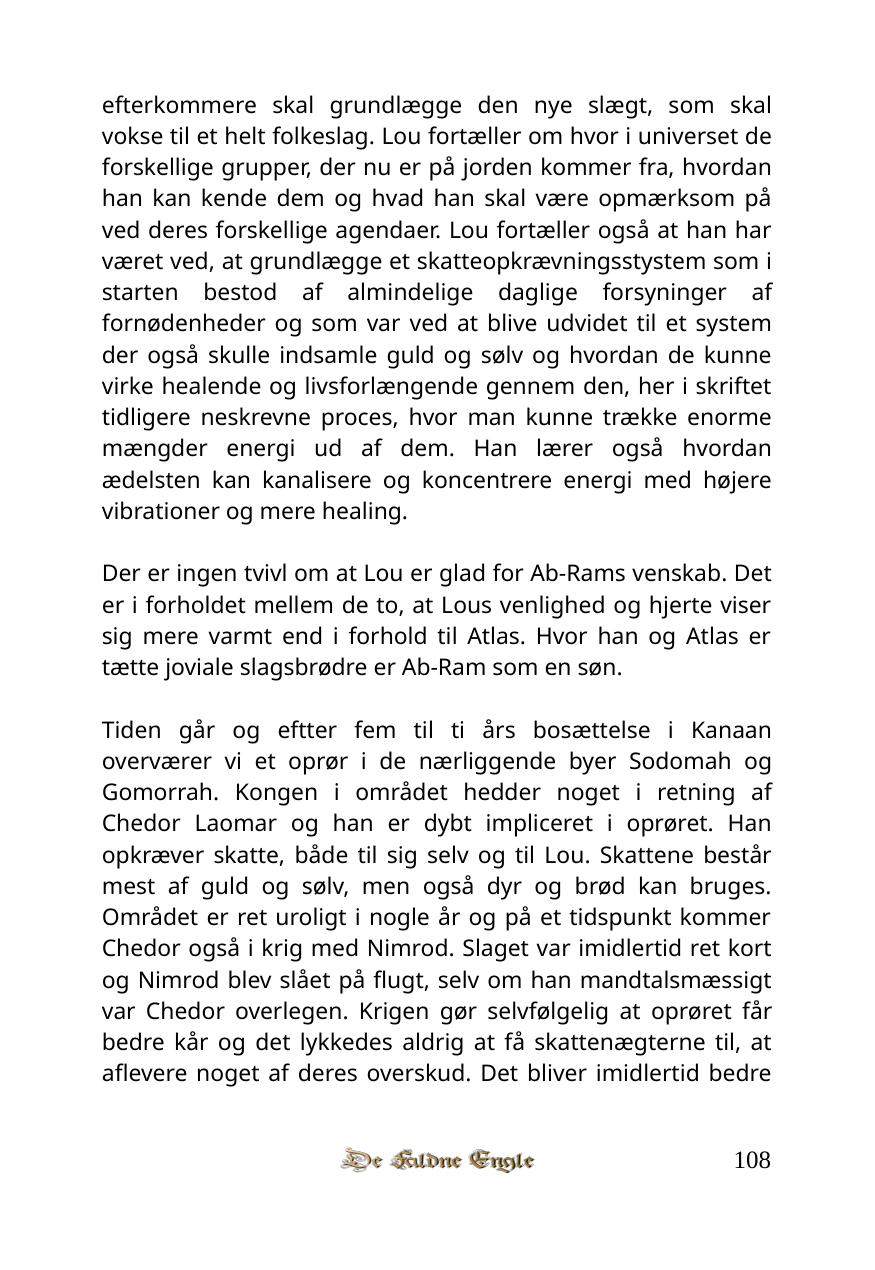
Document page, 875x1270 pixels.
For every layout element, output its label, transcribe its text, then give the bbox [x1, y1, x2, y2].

text Tiden går og eftter fem til ti års bosættelse i Kanaan overværer vi et oprør i de nærliggende byer Sodomah og Gomorrah. Kongen i området hedder noget i retning af Chedor Laomar og han er dybt impliceret i oprøret. Han opkræver skatte, både til sig selv og til Lou. Skattene består mest af guld og sølv, men også dyr og brød kan bruges. Området er ret uroligt i nogle år og på et tidspunkt kommer Chedor også i krig med Nimrod. Slaget var imidlertid ret kort og Nimrod blev slået på flugt, selv om han mandtalsmæssigt var Chedor overlegen. Krigen gør selvfølgelig at oprøret får bedre kår og det lykkedes aldrig at få skattenægterne til, at aflevere noget af deres overskud. Det bliver imidlertid bedre [102, 713, 772, 1088]
text Der er ingen tvivl om at Lou er glad for Ab-Rams venskab. Det er i forholdet mellem de to, at Lous venlighed og hjerte viser sig mere varmt end i forhold til Atlas. Hvor han og Atlas er tætte joviale slagsbrødre er Ab-Ram som en søn. [102, 557, 772, 682]
text efterkommere skal grundlægge den nye slægt, som skal vokse til et helt folkeslag. Lou fortæller om hvor i universet de forskellige grupper, der nu er på jorden kommer fra, hvordan han kan kende dem og hvad han skal være opmærksom på ved deres forskellige agendaer. Lou fortæller også at han har været ved, at grundlægge et skatteopkrævningsstystem som i starten bestod af almindelige daglige forsyninger af fornødenheder og som var ved at blive udvidet til et system der også skulle indsamle guld og sølv og hvordan de kunne virke healende og livsforlængende gennem den, her i skriftet tidligere neskrevne proces, hvor man kunne trække enorme mængder energi ud af dem. Han lærer også hvordan ædelsten kan kanalisere og koncentrere energi med højere vibrationer og mere healing. [102, 88, 772, 526]
picture [337, 1145, 537, 1175]
